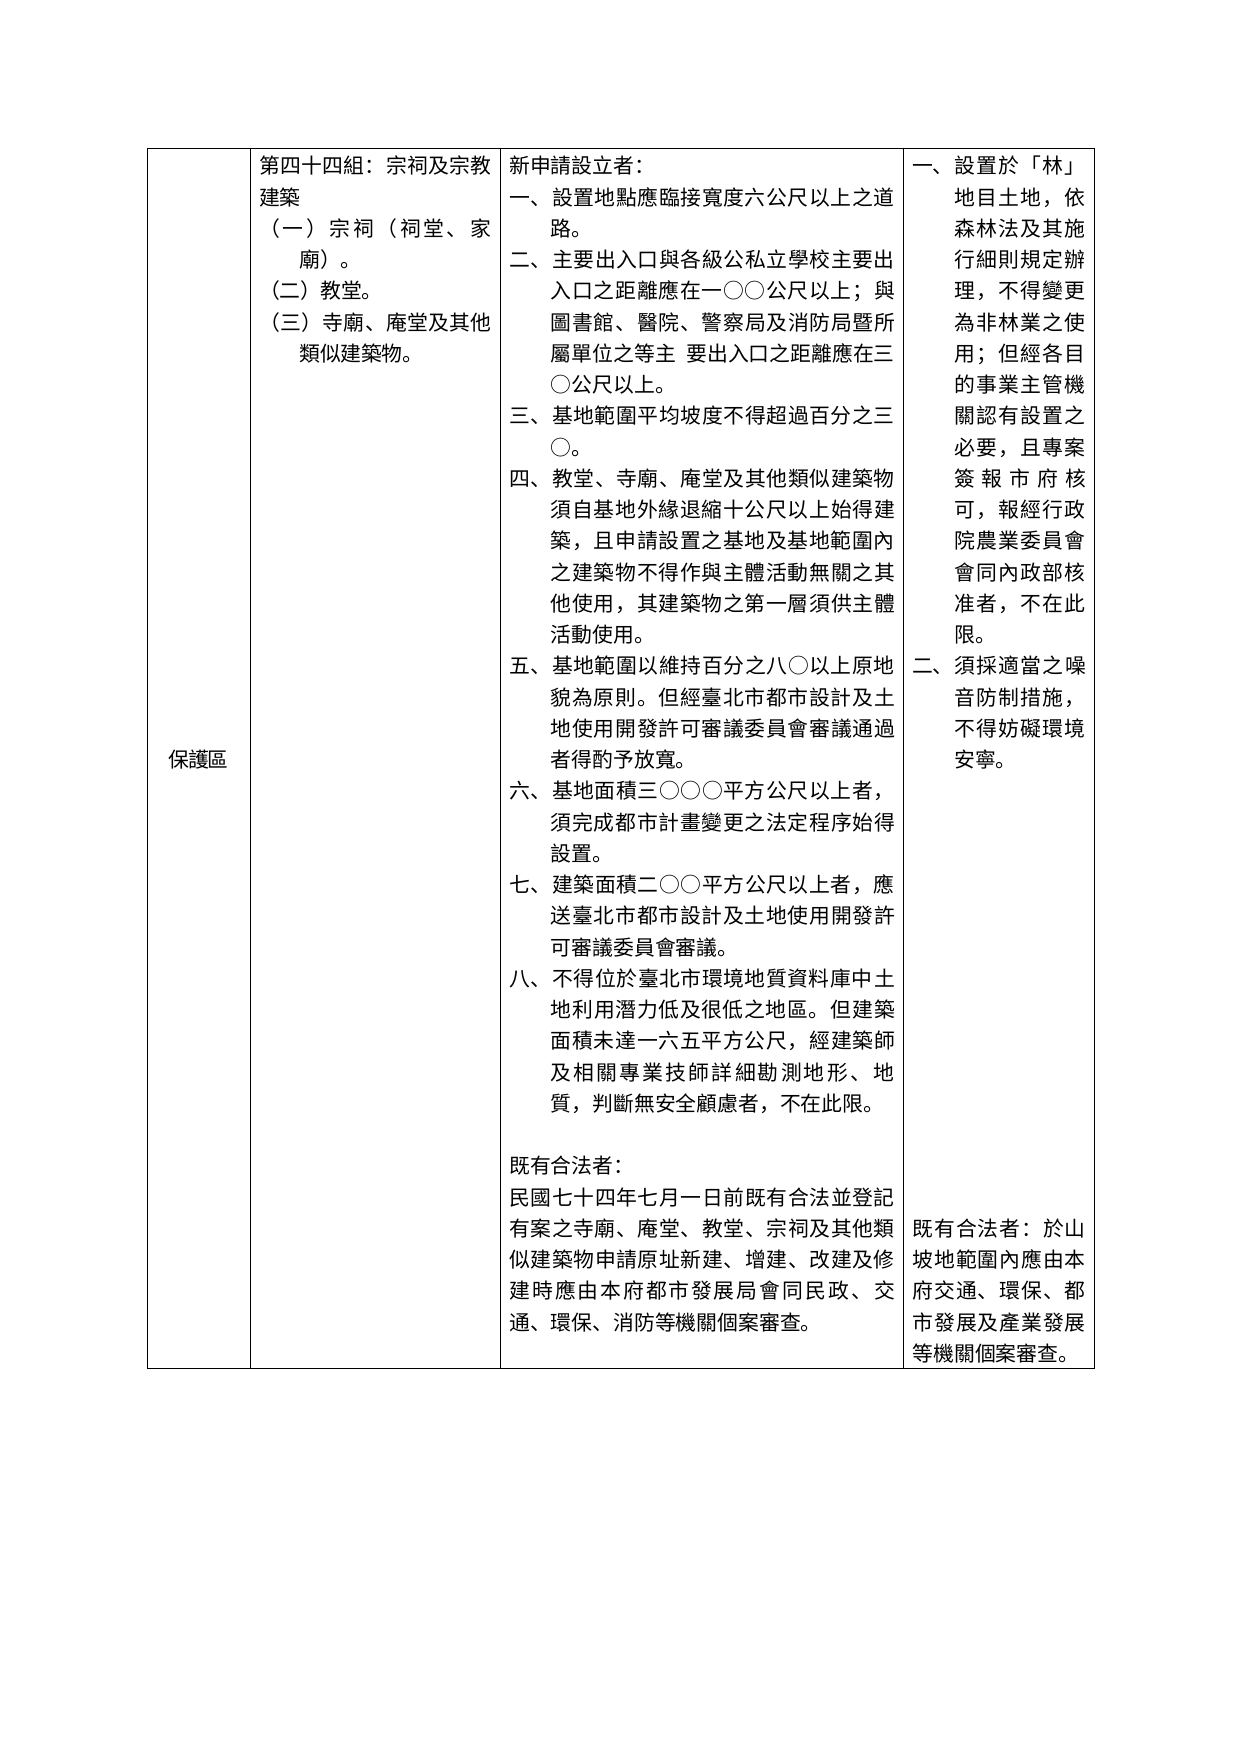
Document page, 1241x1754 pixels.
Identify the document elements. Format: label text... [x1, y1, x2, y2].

table_cell 一、設置於「林」地目土地，依森林法及其施行細則規定辦理，不得變更為非林業之使用；但經各目的事業主管機關認有設置之必要，且專案簽報市府核可，報經行政院農業委員會會同內政部核准者，不在此限。 二、須採適當之噪音防制措施，不得妨礙環境安寧。 既有合法者：於山坡地範圍內應由本府交通、環保、都市發展及產業發展等機關個案審查。 [904, 149, 1094, 1367]
table_cell 新申請設立者： 一、設置地點應臨接寬度六公尺以上之道路。 二、主要出入口與各級公私立學校主要出入口之距離應在一○○公尺以上；與圖書館、醫院、警察局及消防局暨所屬單位之等主 要出入口之距離應在三○公尺以上。 三、基地範圍平均坡度不得超過百分之三○。 四、教堂、寺廟、庵堂及其他類似建築物須自基地外緣退縮十公尺以上始得建築，且申請設置之基地及基地範圍內之建築物不得作與主體活動無關之其他使用，其建築物之第一層須供主體活動使用。 五、基地範圍以維持百分之八○以上原地貌為原則。但經臺北市都市設計及土地使用開發許可審議委員會審議通過者得酌予放寬。 六、基地面積三○○○平方公尺以上者，須完成都市計畫變更之法定程序始得設置。 七、建築面積二○○平方公尺以上者，應送臺北市都市設計及土地使用開發許可審議委員會審議。 八、不得位於臺北市環境地質資料庫中土地利用潛力低及很低之地區。但建築面積未達一六五平方公尺，經建築師及相關專業技師詳細勘測地形、地質，判斷無安全顧慮者，不在此限。 既有合法者： 民國七十四年七月一日前既有合法並登記有案之寺廟、庵堂、教堂、宗祠及其他類似建築物申請原址新建、增建、改建及修建時應由本府都市發展局會同民政、交通、環保、消防等機關個案審查。 [501, 149, 903, 1367]
table_cell 保護區 [148, 149, 250, 1367]
table_cell 第四十四組：宗祠及宗教建築 （一）宗祠（祠堂、家廟）。 （二）教堂。 （三）寺廟、庵堂及其他類似建築物。 [251, 149, 500, 1367]
